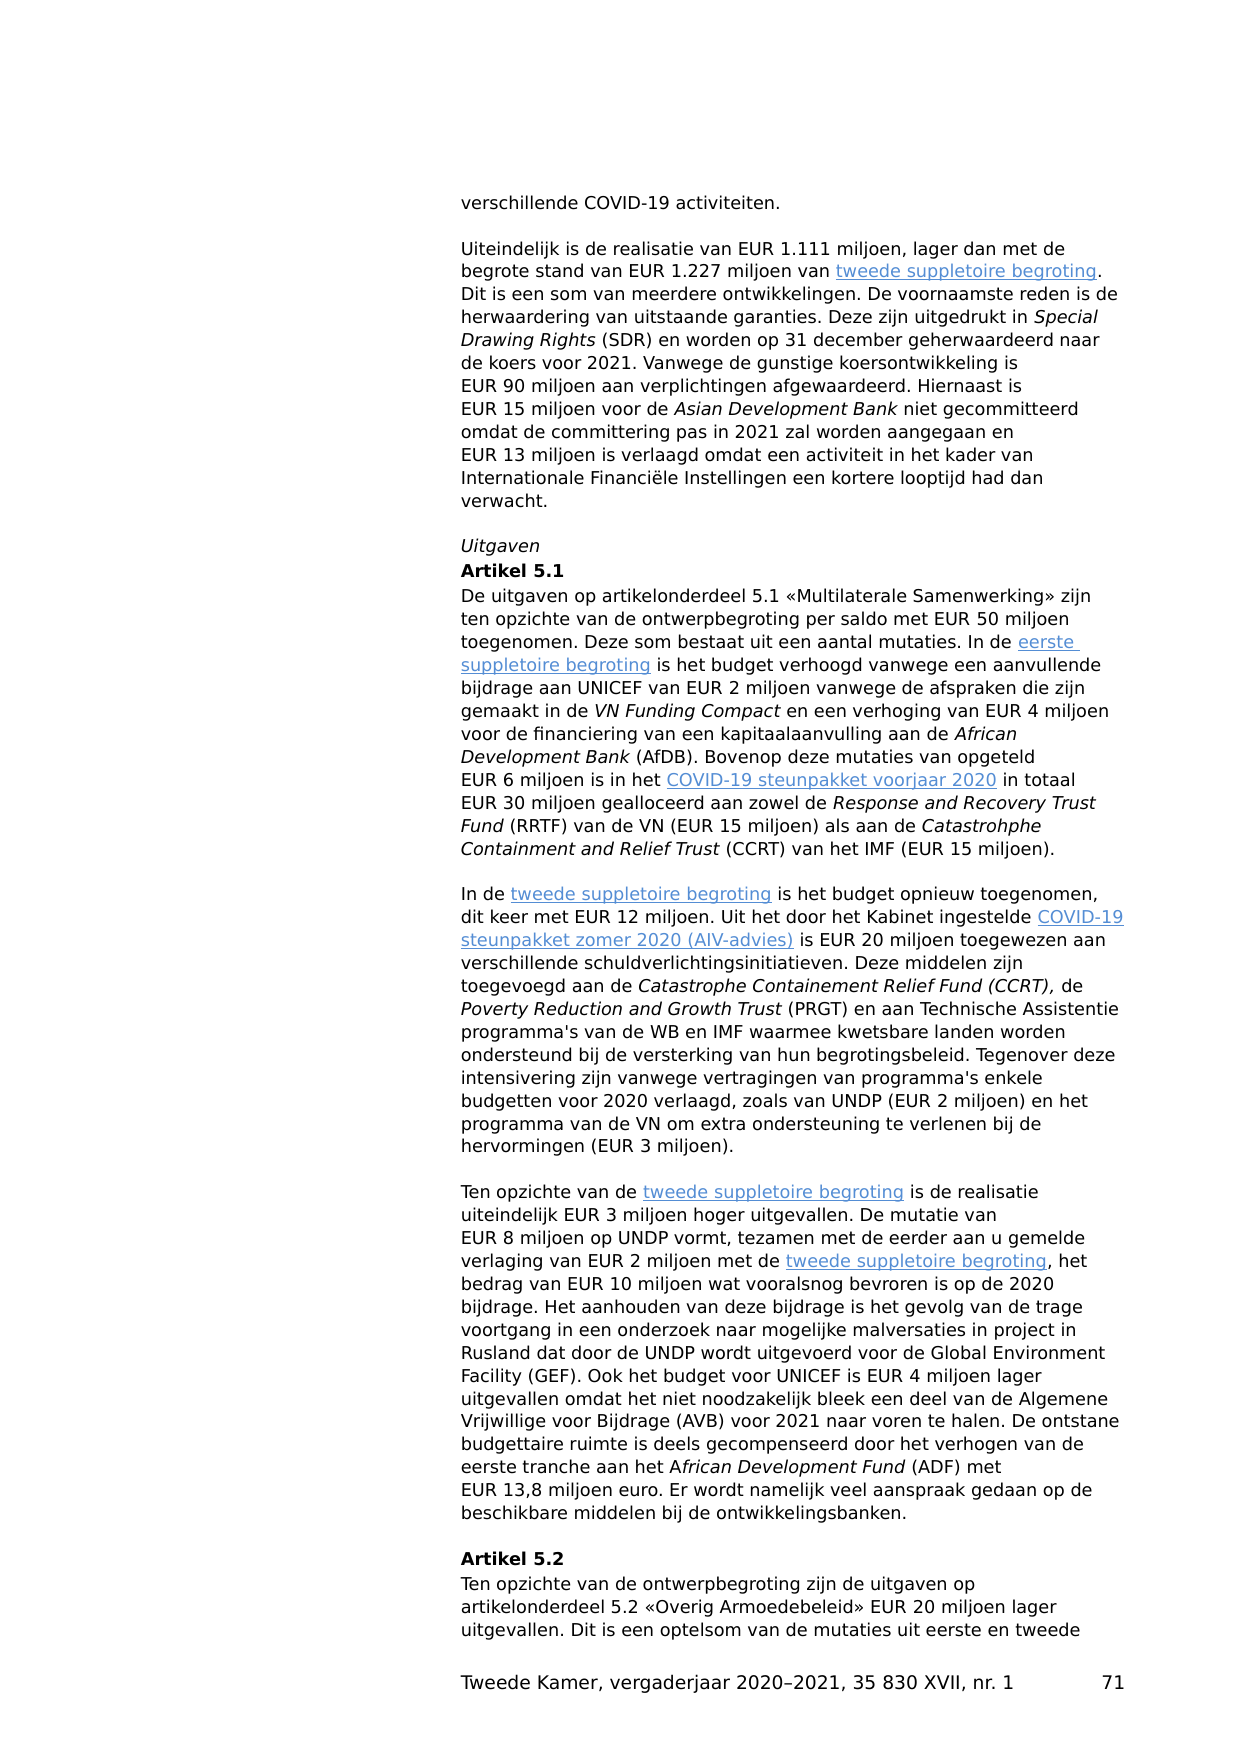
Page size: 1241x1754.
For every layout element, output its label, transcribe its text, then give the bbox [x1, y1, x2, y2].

text Uiteindelijk is de realisatie van EUR 1.111 miljoen, lager dan met de begrote stand van EUR 1.227 miljoen van tweede suppletoire begroting. Dit is een som van meerdere ontwikkelingen. De voornaamste reden is de herwaardering van uitstaande garanties. Deze zijn uitgedrukt in Special Drawing Rights (SDR) en worden op 31 december geherwaardeerd naar de koers voor 2021. Vanwege de gunstige koersontwikkeling is EUR 90 miljoen aan verplichtingen afgewaardeerd. Hiernaast is EUR 15 miljoen voor de Asian Development Bank niet gecommitteerd omdat de committering pas in 2021 zal worden aangegaan en EUR 13 miljoen is verlaagd omdat een activiteit in het kader van Internationale Financiële Instellingen een kortere looptijd had dan verwacht. [461, 237, 1125, 512]
text Uitgaven [461, 534, 1125, 557]
text verschillende COVID-19 activiteiten. [461, 191, 1125, 214]
text Ten opzichte van de ontwerpbegroting zijn de uitgaven op artikelonderdeel 5.2 «Overig Armoedebeleid» EUR 20 miljoen lager uitgevallen. Dit is een optelsom van de mutaties uit eerste en tweede [461, 1572, 1125, 1641]
text In de tweede suppletoire begroting is het budget opnieuw toegenomen, dit keer met EUR 12 miljoen. Uit het door het Kabinet ingestelde COVID-19 steunpakket zomer 2020 (AIV-advies) is EUR 20 miljoen toegewezen aan verschillende schuldverlichtingsinitiatieven. Deze middelen zijn toegevoegd aan de Catastrophe Containement Relief Fund (CCRT), de Poverty Reduction and Growth Trust (PRGT) en aan Technische Assistentie programma's van de WB en IMF waarmee kwetsbare landen worden ondersteund bij de versterking van hun begrotingsbeleid. Tegenover deze intensivering zijn vanwege vertragingen van programma's enkele budgetten voor 2020 verlaagd, zoals van UNDP (EUR 2 miljoen) en het programma van de VN om extra ondersteuning te verlenen bij de hervormingen (EUR 3 miljoen). [461, 882, 1125, 1157]
text De uitgaven op artikelonderdeel 5.1 «Multilaterale Samenwerking» zijn ten opzichte van de ontwerpbegroting per saldo met EUR 50 miljoen toegenomen. Deze som bestaat uit een aantal mutaties. In de eerste suppletoire begroting is het budget verhoogd vanwege een aanvullende bijdrage aan UNICEF van EUR 2 miljoen vanwege de afspraken die zijn gemaakt in de VN Funding Compact en een verhoging van EUR 4 miljoen voor de financiering van een kapitaalaanvulling aan de African Development Bank (AfDB). Bovenop deze mutaties van opgeteld EUR 6 miljoen is in het COVID-19 steunpakket voorjaar 2020 in totaal EUR 30 miljoen gealloceerd aan zowel de Response and Recovery Trust Fund (RRTF) van de VN (EUR 15 miljoen) als aan de Catastrohphe Containment and Relief Trust (CCRT) van het IMF (EUR 15 miljoen). [461, 584, 1125, 859]
text Ten opzichte van de tweede suppletoire begroting is de realisatie uiteindelijk EUR 3 miljoen hoger uitgevallen. De mutatie van EUR 8 miljoen op UNDP vormt, tezamen met de eerder aan u gemelde verlaging van EUR 2 miljoen met de tweede suppletoire begroting, het bedrag van EUR 10 miljoen wat vooralsnog bevroren is op de 2020 bijdrage. Het aanhouden van deze bijdrage is het gevolg van de trage voortgang in een onderzoek naar mogelijke malversaties in project in Rusland dat door de UNDP wordt uitgevoerd voor de Global Environment Facility (GEF). Ook het budget voor UNICEF is EUR 4 miljoen lager uitgevallen omdat het niet noodzakelijk bleek een deel van de Algemene Vrijwillige voor Bijdrage (AVB) voor 2021 naar voren te halen. De ontstane budgettaire ruimte is deels gecompenseerd door het verhogen van de eerste tranche aan het African Development Fund (ADF) met EUR 13,8 miljoen euro. Er wordt namelijk veel aanspraak gedaan op de beschikbare middelen bij de ontwikkelingsbanken. [461, 1180, 1125, 1524]
text Artikel 5.1 [461, 559, 1125, 582]
text Artikel 5.2 [461, 1547, 1125, 1570]
